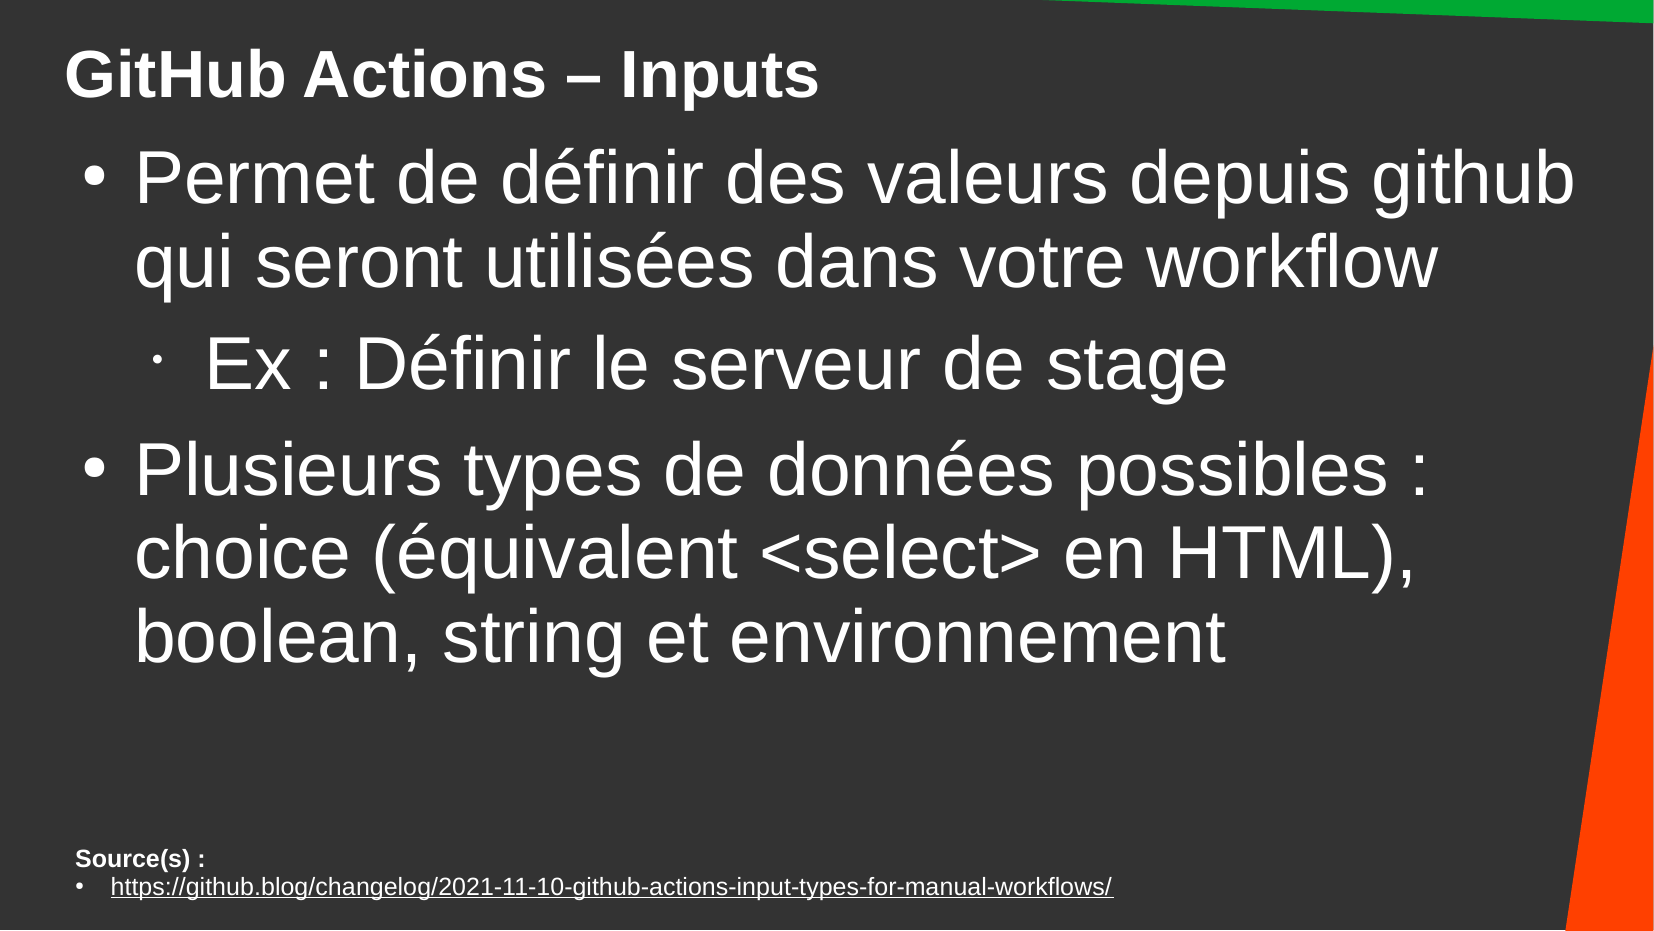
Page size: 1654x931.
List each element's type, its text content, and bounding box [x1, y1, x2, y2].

title GitHub Actions – Inputs [64, 37, 1577, 119]
text_box [1042, 0, 1654, 24]
text_box [1565, 341, 1654, 931]
text_box Source(s) : https://github.blog/changelog/2021-11-10-github-actions-input-types-for-manual-workflows/ [60, 799, 1546, 909]
list Permet de définir des valeurs depuis github qui seront utilisées dans votre workflow Ex : Définir le serveur de stage Plusieurs types de données possibles : choice (équivalent <select> en HTML), boolean, string et environnement [63, 135, 1607, 709]
